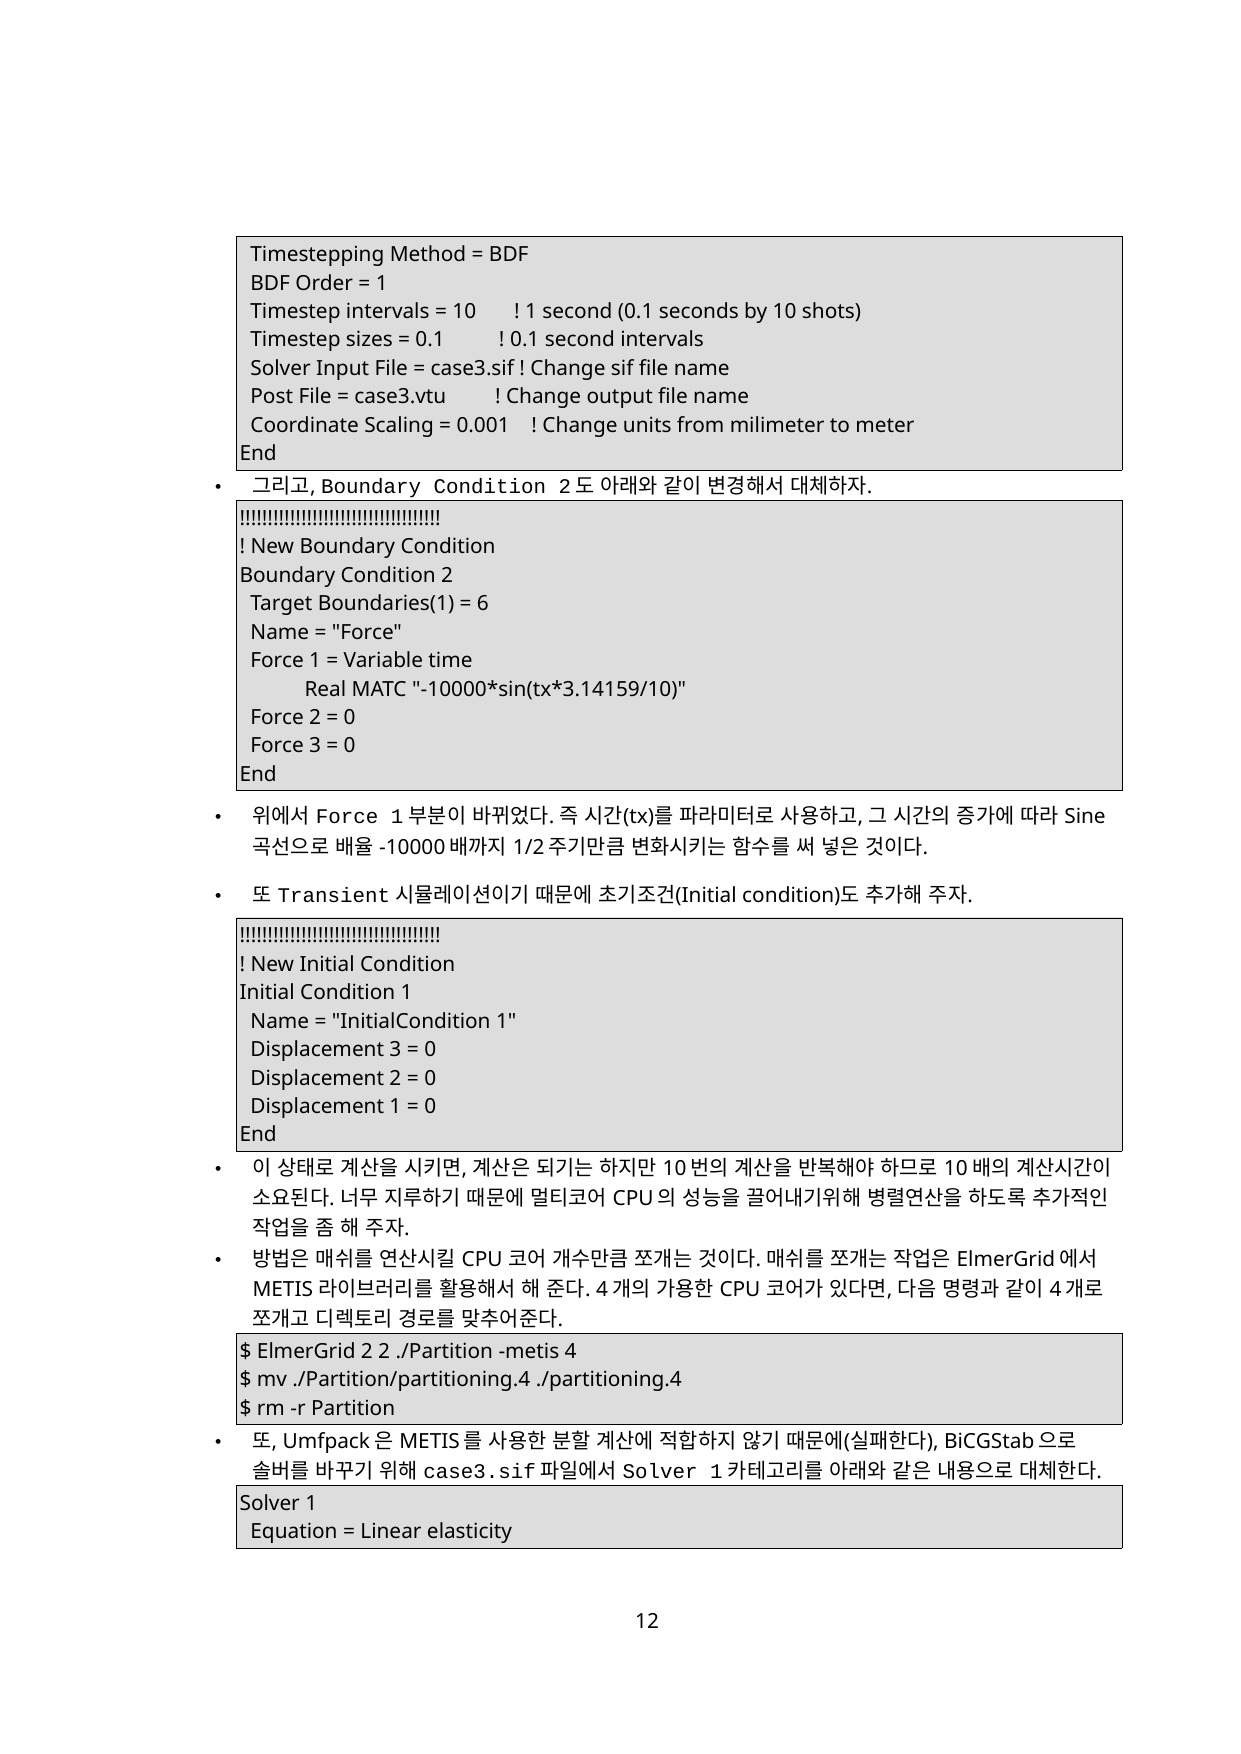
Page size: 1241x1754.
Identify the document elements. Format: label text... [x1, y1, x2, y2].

list 방법은 매쉬를 연산시킬 CPU 코어 개수만큼 쪼개는 것이다. 매쉬를 쪼개는 작업은 ElmerGrid에서 METIS 라이브러리를 활용해서 해 준다. 4개의 가용한 CPU 코어가 있다면, 다음 명령과 같이 4개로 쪼개고 디렉토리 경로를 맞추어준다. [215, 1242, 1122, 1333]
text Target Boundaries(1) = 6 [237, 585, 1122, 614]
text Real MATC "-10000*sin(tx*3.14159/10)" [237, 671, 1122, 699]
text Timestep sizes = 0.1 ! 0.1 second intervals [237, 321, 1122, 350]
text Coordinate Scaling = 0.001 ! Change units from milimeter to meter [237, 407, 1122, 435]
text Solver Input File = case3.sif ! Change sif file name [237, 350, 1122, 378]
text BDF Order = 1 [237, 264, 1122, 293]
text Name = "InitialCondition 1" [237, 1003, 1122, 1031]
text Equation = Linear elasticity [237, 1513, 1122, 1548]
text End [237, 435, 1122, 470]
text Displacement 1 = 0 [237, 1088, 1122, 1117]
text Displacement 2 = 0 [237, 1060, 1122, 1088]
text ! New Initial Condition [237, 946, 1122, 974]
text $ ElmerGrid 2 2 ./Partition -metis 4 [237, 1334, 1122, 1361]
text Solver 1 [237, 1486, 1122, 1513]
text Timestep intervals = 10 ! 1 second (0.1 seconds by 10 shots) [237, 293, 1122, 321]
text $ rm -r Partition [237, 1390, 1122, 1424]
text Force 3 = 0 [237, 728, 1122, 756]
list 이 상태로 계산을 시키면, 계산은 되기는 하지만 10번의 계산을 반복해야 하므로 10배의 계산시간이 소요된다. 너무 지루하기 때문에 멀티코어 CPU의 성능을 끌어내기위해 병렬연산을 하도록 추가적인 작업을 좀 해 주자. [215, 1151, 1122, 1242]
text Force 2 = 0 [237, 699, 1122, 728]
text !!!!!!!!!!!!!!!!!!!!!!!!!!!!!!!!!!!! [237, 501, 1122, 528]
text ! New Boundary Condition [237, 528, 1122, 557]
list 또 Transient 시뮬레이션이기 때문에 초기조건(Initial condition)도 추가해 주자. [215, 878, 1122, 908]
list 위에서 Force 1 부분이 바뀌었다. 즉 시간(tx)를 파라미터로 사용하고, 그 시간의 증가에 따라 Sine 곡선으로 배율 -10000배까지 1/2주기만큼 변화시키는 함수를 써 넣은 것이다. [215, 799, 1122, 860]
text Boundary Condition 2 [237, 557, 1122, 585]
text $ mv ./Partition/partitioning.4 ./partitioning.4 [237, 1361, 1122, 1390]
text Initial Condition 1 [237, 974, 1122, 1003]
text Timestepping Method = BDF [237, 237, 1122, 264]
text Force 1 = Variable time [237, 642, 1122, 671]
list 또, Umfpack은 METIS를 사용한 분할 계산에 적합하지 않기 때문에(실패한다), BiCGStab으로 솔버를 바꾸기 위해 case3.sif파일에서 Solver 1 카테고리를 아래와 같은 내용으로 대체한다. [215, 1424, 1122, 1485]
text End [237, 1117, 1122, 1151]
text !!!!!!!!!!!!!!!!!!!!!!!!!!!!!!!!!!!! [237, 919, 1122, 946]
text Name = "Force" [237, 614, 1122, 642]
list 그리고, Boundary Condition 2도 아래와 같이 변경해서 대체하자. [215, 470, 1122, 500]
text End [237, 756, 1122, 790]
text Displacement 3 = 0 [237, 1031, 1122, 1060]
text Post File = case3.vtu ! Change output file name [237, 378, 1122, 407]
